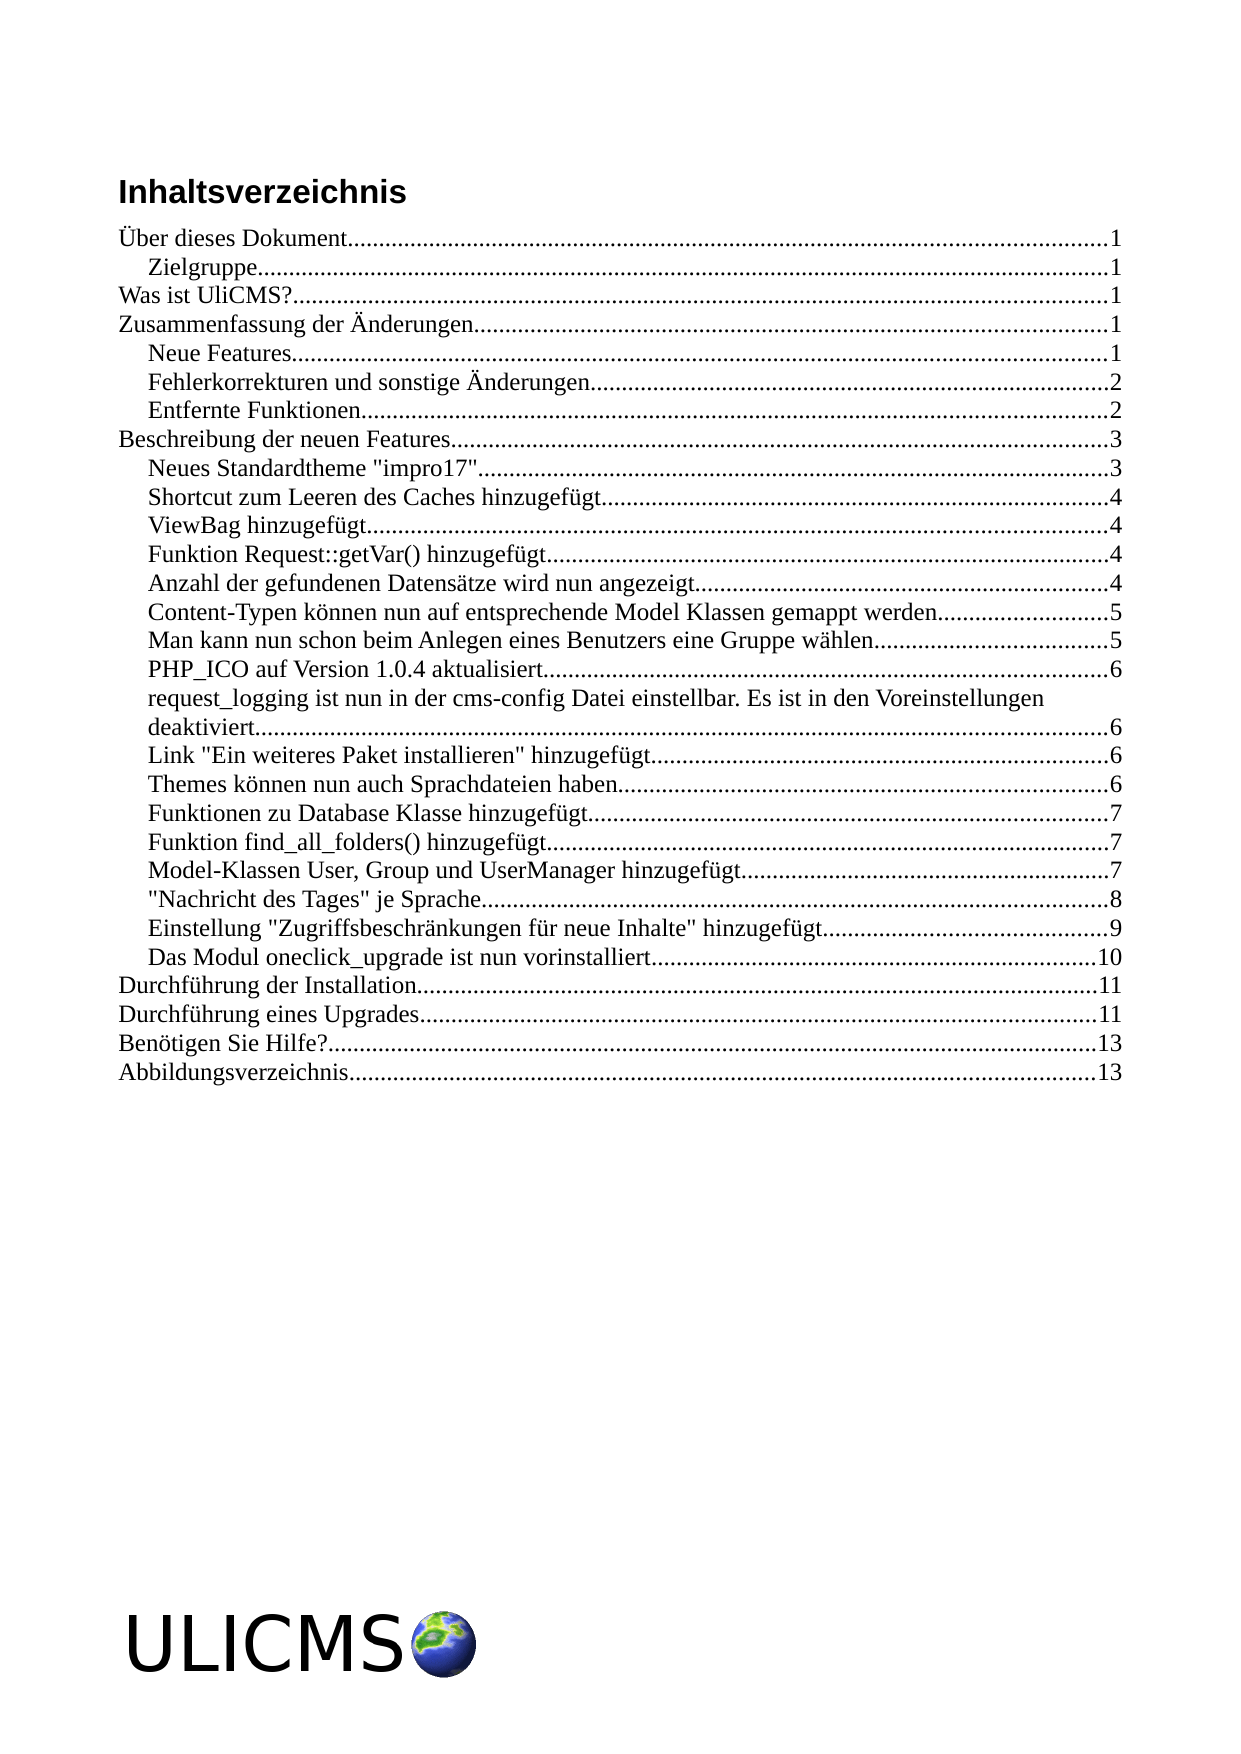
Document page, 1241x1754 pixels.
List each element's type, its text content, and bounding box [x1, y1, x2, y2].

text Funktionen zu Database Klasse hinzugefügt 7 [148, 798, 1122, 827]
text request_logging ist nun in der cms-config Datei einstellbar. Es ist in den Voreinstellungen deaktiviert. 6 [148, 683, 1122, 740]
text Einstellung "Zugriffsbeschränkungen für neue Inhalte" hinzugefügt 9 [148, 913, 1122, 942]
text Fehlerkorrekturen und sonstige Änderungen 2 [148, 367, 1122, 395]
text Shortcut zum Leeren des Caches hinzugefügt 4 [148, 482, 1122, 510]
text Funktion Request::getVar() hinzugefügt 4 [148, 539, 1122, 568]
text Durchführung der Installation 11 [118, 970, 1122, 999]
text Abbildungsverzeichnis 13 [118, 1057, 1122, 1085]
text Benötigen Sie Hilfe? 13 [118, 1028, 1122, 1057]
text Über dieses Dokument 1 [118, 223, 1122, 252]
picture [118, 1607, 479, 1681]
text Zusammenfassung der Änderungen 1 [118, 309, 1122, 338]
text Link "Ein weiteres Paket installieren" hinzugefügt 6 [148, 740, 1122, 769]
text Was ist UliCMS? 1 [118, 280, 1122, 309]
text ViewBag hinzugefügt 4 [148, 510, 1122, 539]
subtitle Inhaltsverzeichnis [118, 172, 1122, 210]
text Man kann nun schon beim Anlegen eines Benutzers eine Gruppe wählen 5 [148, 625, 1122, 654]
text Neue Features 1 [148, 338, 1122, 367]
text "Nachricht des Tages" je Sprache 8 [148, 884, 1122, 913]
text Neues Standardtheme "impro17" 3 [148, 453, 1122, 482]
text Durchführung eines Upgrades 11 [118, 999, 1122, 1028]
text Zielgruppe 1 [148, 252, 1122, 280]
text Anzahl der gefundenen Datensätze wird nun angezeigt 4 [148, 568, 1122, 597]
text Themes können nun auch Sprachdateien haben 6 [148, 769, 1122, 798]
text Entfernte Funktionen 2 [148, 395, 1122, 424]
text Content-Typen können nun auf entsprechende Model Klassen gemappt werden 5 [148, 597, 1122, 625]
text Beschreibung der neuen Features 3 [118, 424, 1122, 453]
text PHP_ICO auf Version 1.0.4 aktualisiert 6 [148, 654, 1122, 683]
text Model-Klassen User, Group und UserManager hinzugefügt 7 [148, 855, 1122, 884]
text Das Modul oneclick_upgrade ist nun vorinstalliert 10 [148, 942, 1122, 970]
text Funktion find_all_folders() hinzugefügt 7 [148, 827, 1122, 855]
